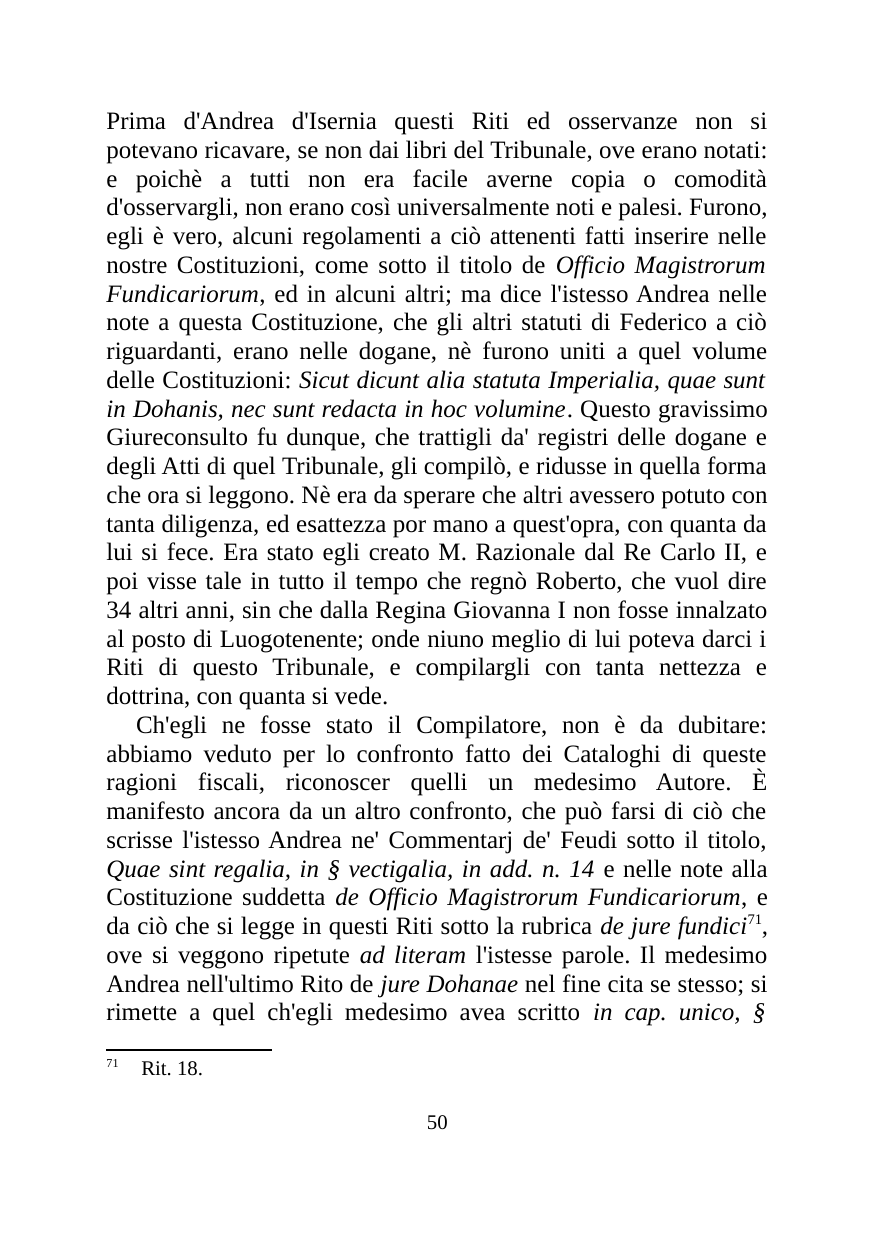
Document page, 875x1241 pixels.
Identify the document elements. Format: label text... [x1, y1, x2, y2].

text Ch'egli ne fosse stato il Compilatore, non è da dubitare: abbiamo veduto per lo confronto fatto dei Cataloghi di queste ragioni fiscali, riconoscer quelli un medesimo Autore. È manifesto ancora da un altro confronto, che può farsi di ciò che scrisse l'istesso Andrea ne' Commentarj de' Feudi sotto il titolo, Quae sint regalia, in § vectigalia, in add. n. 14 e nelle note alla Costituzione suddetta de Officio Magistrorum Fundicariorum, e da ciò che si legge in questi Riti sotto la rubrica de jure fundici, ove si veggono ripetute ad literam l'istesse parole. Il medesimo Andrea nell'ultimo Rito de jure Dohanae nel fine cita se stesso; si rimette a quel ch'egli medesimo avea scritto in cap. unico, § [106, 710, 768, 1026]
text Rit. 18. [106, 1056, 768, 1080]
text Prima d'Andrea d'Isernia questi Riti ed osservanze non si potevano ricavare, se non dai libri del Tribunale, ove erano notati: e poichè a tutti non era facile averne copia o comodità d'osservargli, non erano così universalmente noti e palesi. Furono, egli è vero, alcuni regolamenti a ciò attenenti fatti inserire nelle nostre Costituzioni, come sotto il titolo de Officio Magistrorum Fundicariorum, ed in alcuni altri; ma dice l'istesso Andrea nelle note a questa Costituzione, che gli altri statuti di Federico a ciò riguardanti, erano nelle dogane, nè furono uniti a quel volume delle Costituzioni: Sicut dicunt alia statuta Imperialia, quae sunt in Dohanis, nec sunt redacta in hoc volumine. Questo gravissimo Giureconsulto fu dunque, che trattigli da' registri delle dogane e degli Atti di quel Tribunale, gli compilò, e ridusse in quella forma che ora si leggono. Nè era da sperare che altri avessero potuto con tanta diligenza, ed esattezza por mano a quest'opra, con quanta da lui si fece. Era stato egli creato M. Razionale dal Re Carlo II, e poi visse tale in tutto il tempo che regnò Roberto, che vuol dire 34 altri anni, sin che dalla Regina Giovanna I non fosse innalzato al posto di Luogotenente; onde niuno meglio di lui poteva darci i Riti di questo Tribunale, e compilargli con tanta nettezza e dottrina, con quanta si vede. [106, 106, 768, 710]
